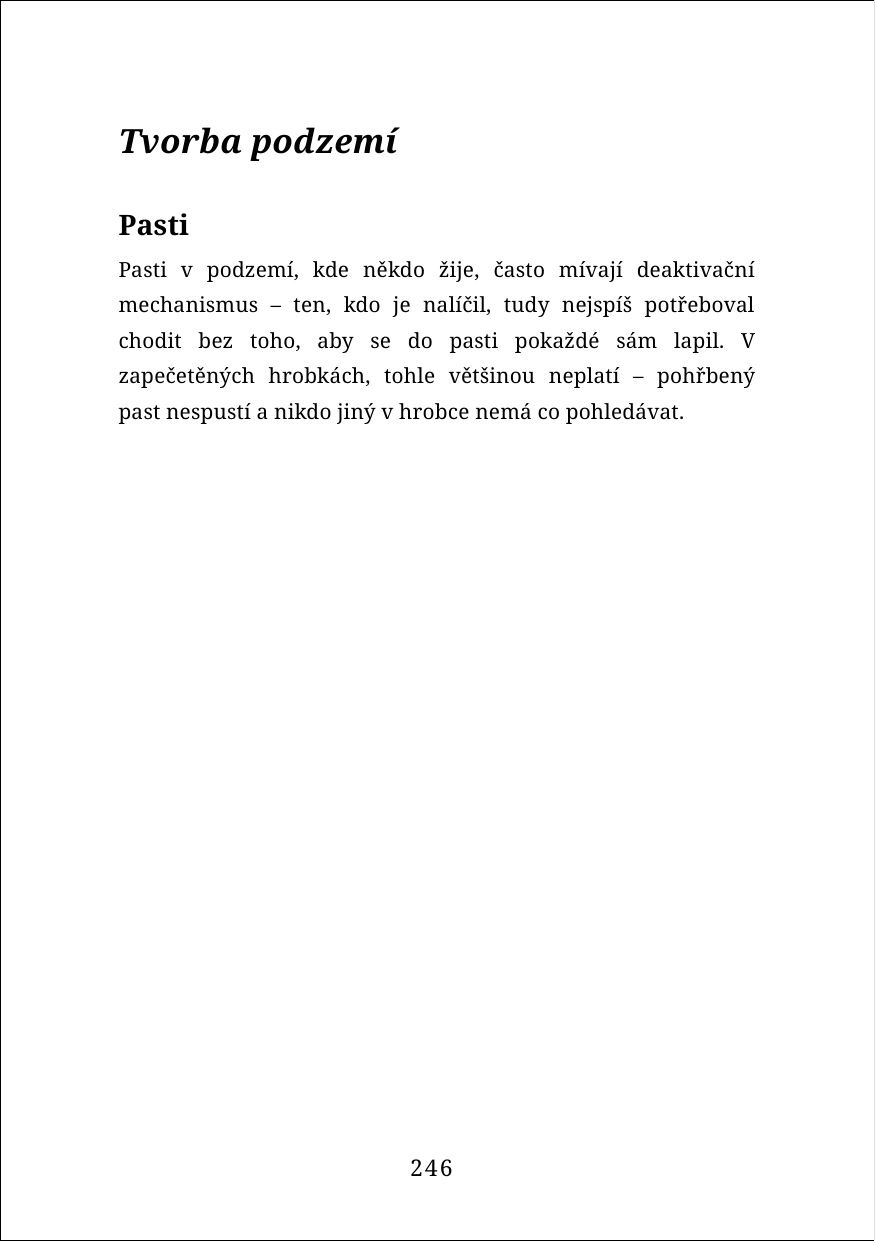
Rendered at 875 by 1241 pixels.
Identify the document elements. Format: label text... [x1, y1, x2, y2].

subtitle Tvorba podzemí [118, 118, 756, 164]
subtitle Pasti [118, 205, 756, 243]
text Pasti v podzemí, kde někdo žije, často mívají deaktivační mechanismus – ten, kdo je nalíčil, tudy nejspíš potřeboval chodit bez toho, aby se do pasti pokaždé sám lapil. V zapečetěných hrobkách, tohle většinou neplatí – pohřbený past nespustí a nikdo jiný v hrobce nemá co pohledávat. [118, 255, 756, 426]
